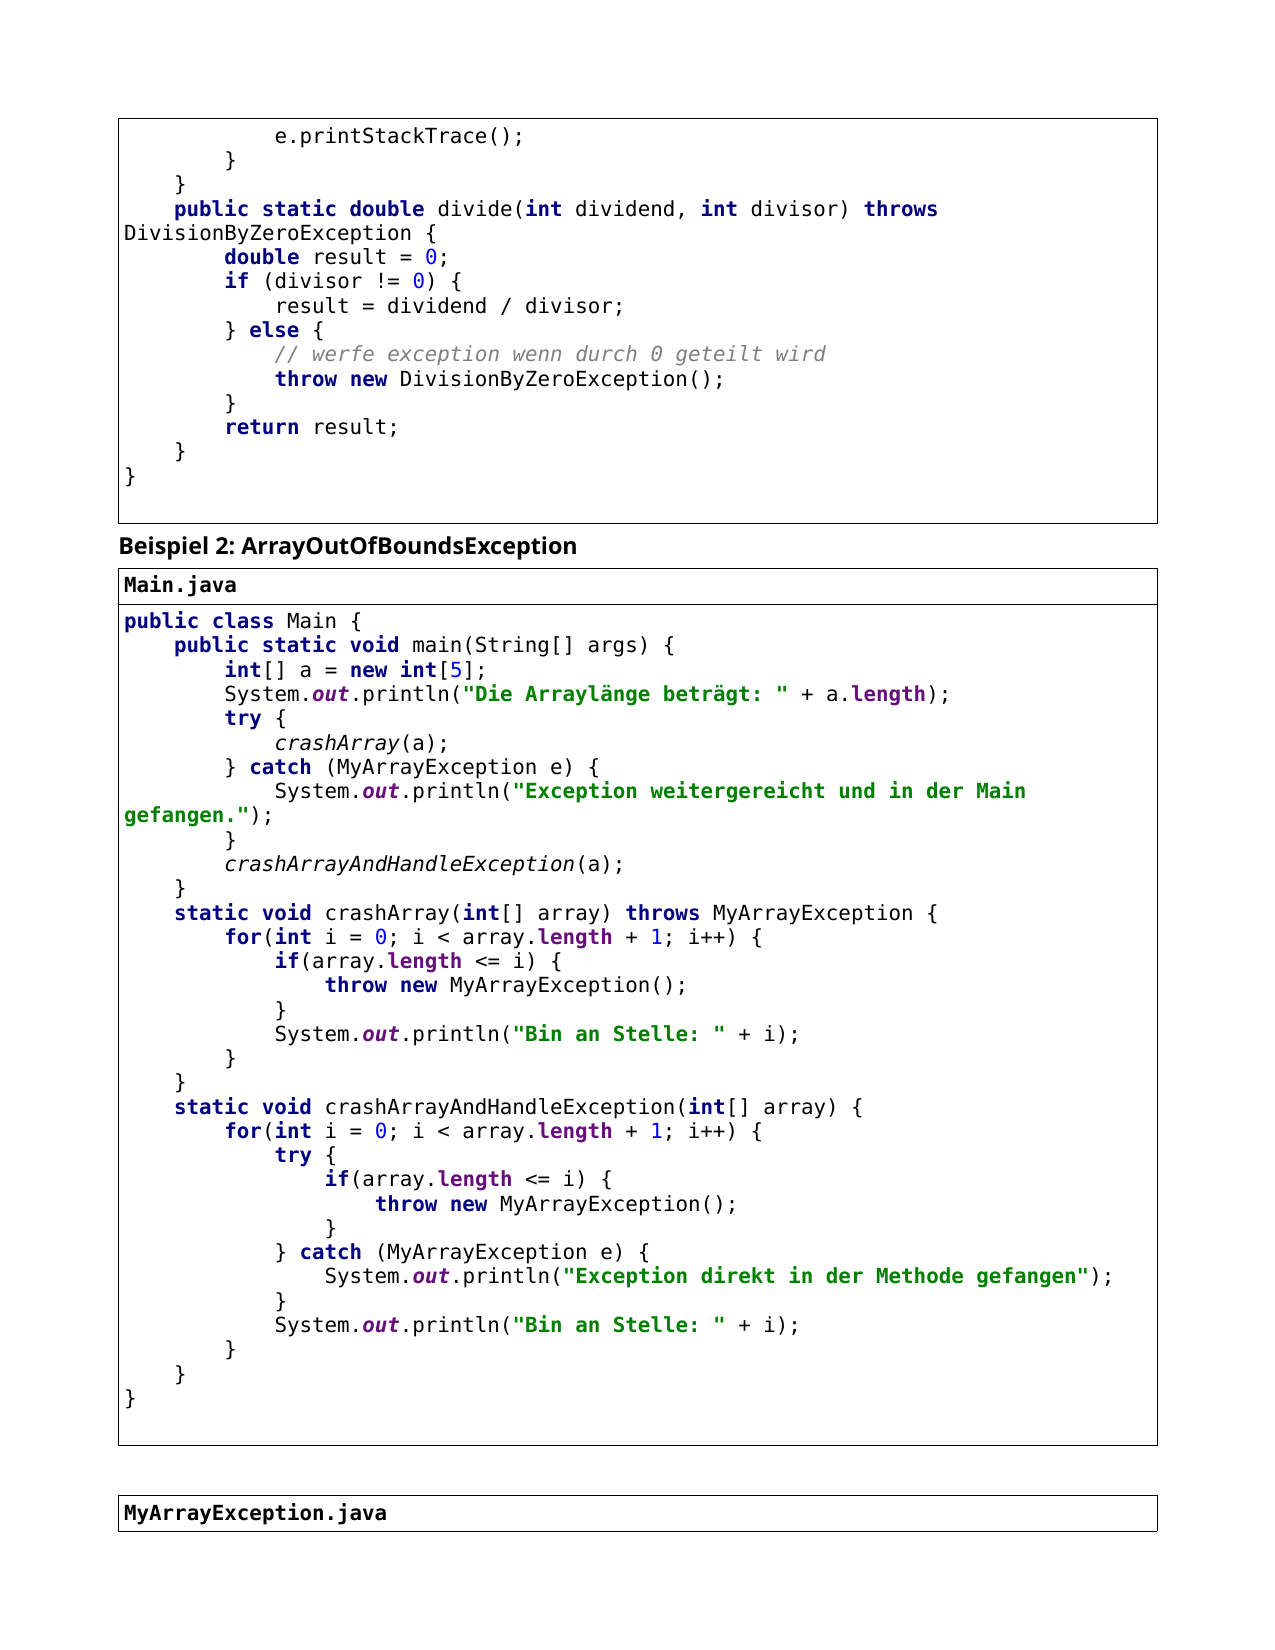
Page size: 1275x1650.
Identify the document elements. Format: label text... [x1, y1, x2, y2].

table_cell e.printStackTrace(); } } public static double divide(int dividend, int divisor) throws DivisionByZeroException { double result = 0; if (divisor != 0) { result = dividend / divisor; } else { // werfe exception wenn durch 0 geteilt wird throw new DivisionByZeroException(); } return result; } } [119, 119, 1157, 523]
table_cell public class Main { public static void main(String[] args) { int[] a = new int[5]; System.out.println("Die Arraylänge beträgt: " + a.length); try { crashArray(a); } catch (MyArrayException e) { System.out.println("Exception weitergereicht und in der Main gefangen."); } crashArrayAndHandleException(a); } static void crashArray(int[] array) throws MyArrayException { for(int i = 0; i < array.length + 1; i++) { if(array.length <= i) { throw new MyArrayException(); } System.out.println("Bin an Stelle: " + i); } } static void crashArrayAndHandleException(int[] array) { for(int i = 0; i < array.length + 1; i++) { try { if(array.length <= i) { throw new MyArrayException(); } } catch (MyArrayException e) { System.out.println("Exception direkt in der Methode gefangen"); } System.out.println("Bin an Stelle: " + i); } } } [119, 605, 1157, 1445]
subtitle Beispiel 2: ArrayOutOfBoundsException [118, 529, 1157, 561]
table_header Main.java [119, 569, 1157, 603]
table_header MyArrayException.java [119, 1496, 1157, 1531]
